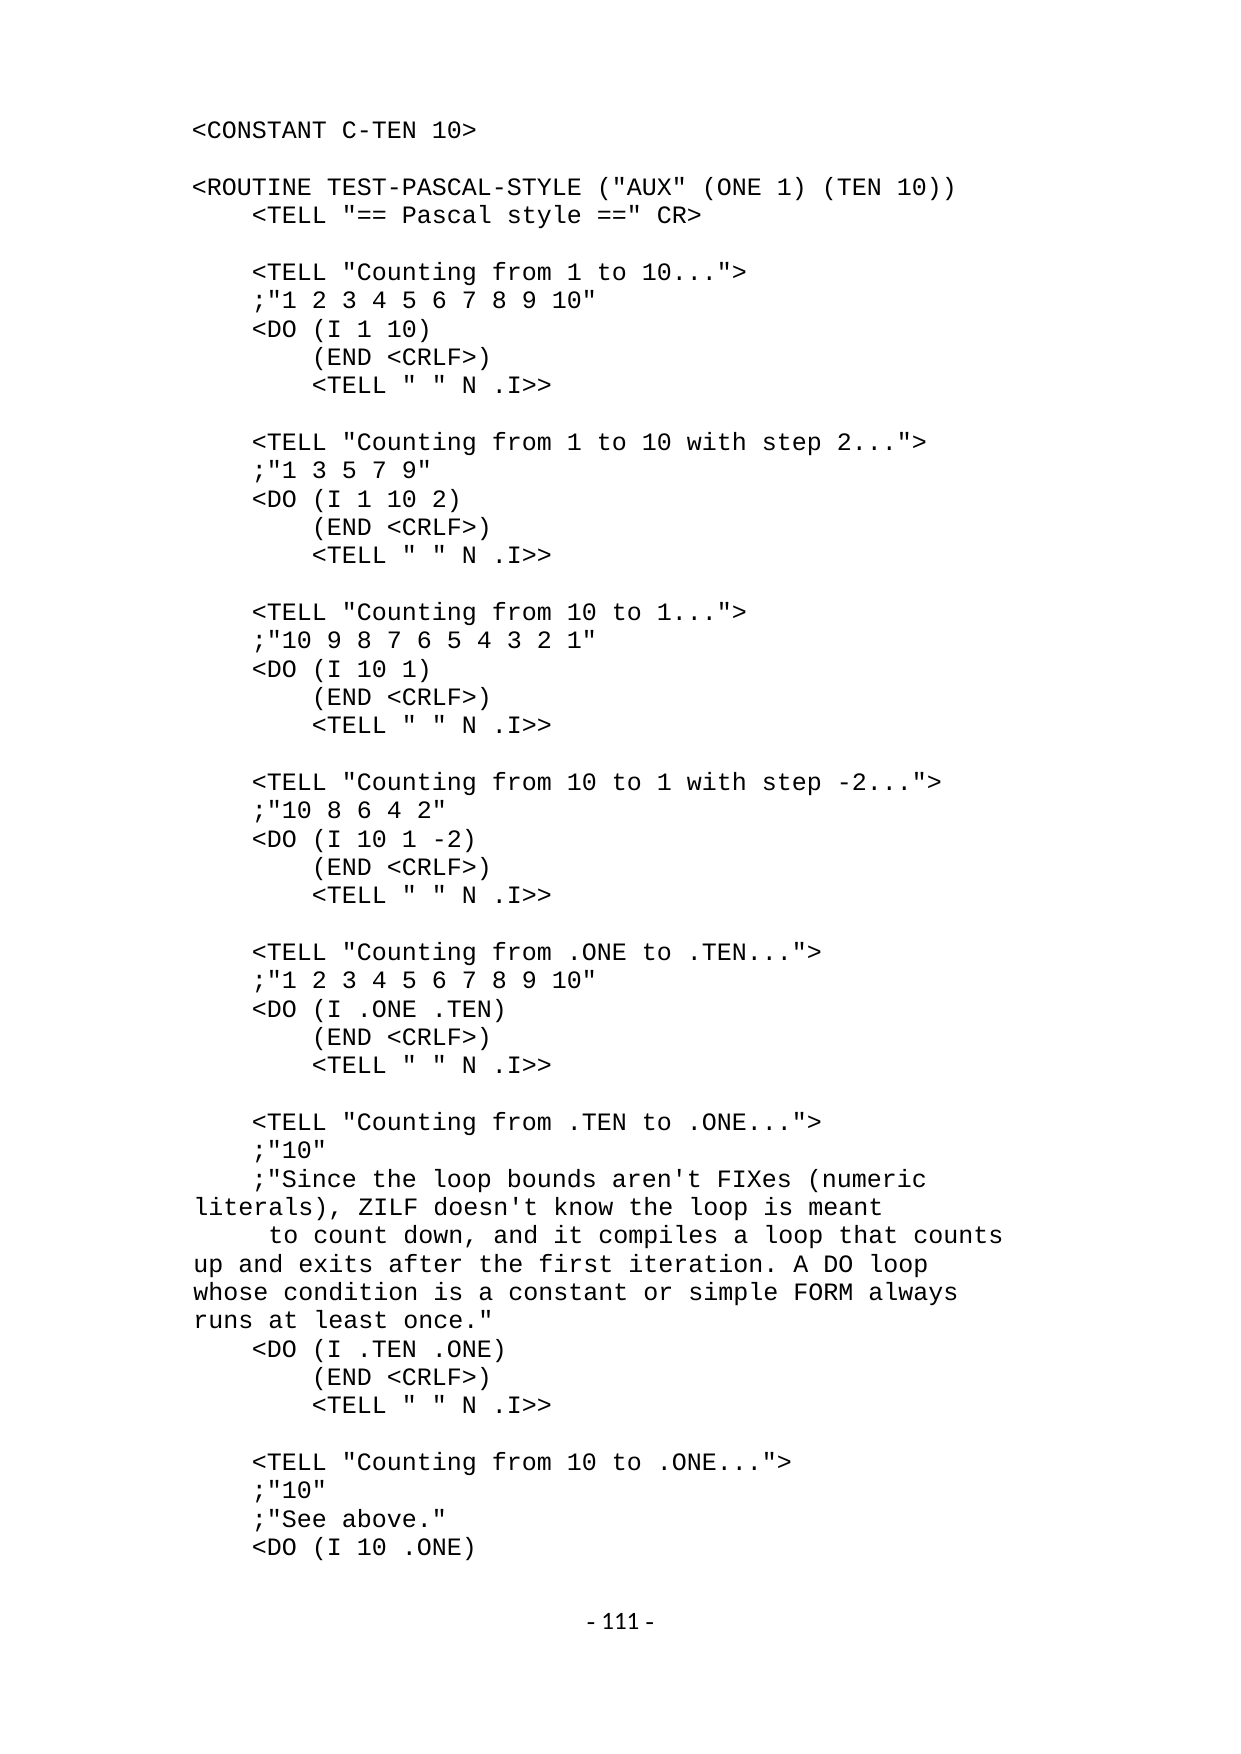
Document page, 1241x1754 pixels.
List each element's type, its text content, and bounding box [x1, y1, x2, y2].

text <CONSTANT C-TEN 10> <ROUTINE TEST-PASCAL-STYLE ("AUX" (ONE 1) (TEN 10)) <TELL "== Pascal style ==" CR> <TELL "Counting from 1 to 10..."> ;"1 2 3 4 5 6 7 8 9 10" <DO (I 1 10) (END <CRLF>) <TELL " " N .I>> <TELL "Counting from 1 to 10 with step 2..."> ;"1 3 5 7 9" <DO (I 1 10 2) (END <CRLF>) <TELL " " N .I>> <TELL "Counting from 10 to 1..."> ;"10 9 8 7 6 5 4 3 2 1" <DO (I 10 1) (END <CRLF>) <TELL " " N .I>> <TELL "Counting from 10 to 1 with step -2..."> ;"10 8 6 4 2" <DO (I 10 1 -2) (END <CRLF>) <TELL " " N .I>> <TELL "Counting from .ONE to .TEN..."> ;"1 2 3 4 5 6 7 8 9 10" <DO (I .ONE .TEN) (END <CRLF>) <TELL " " N .I>> <TELL "Counting from .TEN to .ONE..."> ;"10" ;"Since the loop bounds aren't FIXes (numeric literals), ZILF doesn't know the loop is meant to count down, and it compiles a loop that counts up and exits after the first iteration. A DO loop whose condition is a constant or simple FORM always runs at least once." <DO (I .TEN .ONE) (END <CRLF>) <TELL " " N .I>> <TELL "Counting from 10 to .ONE..."> ;"10" ;"See above." <DO (I 10 .ONE) [192, 118, 1122, 1563]
